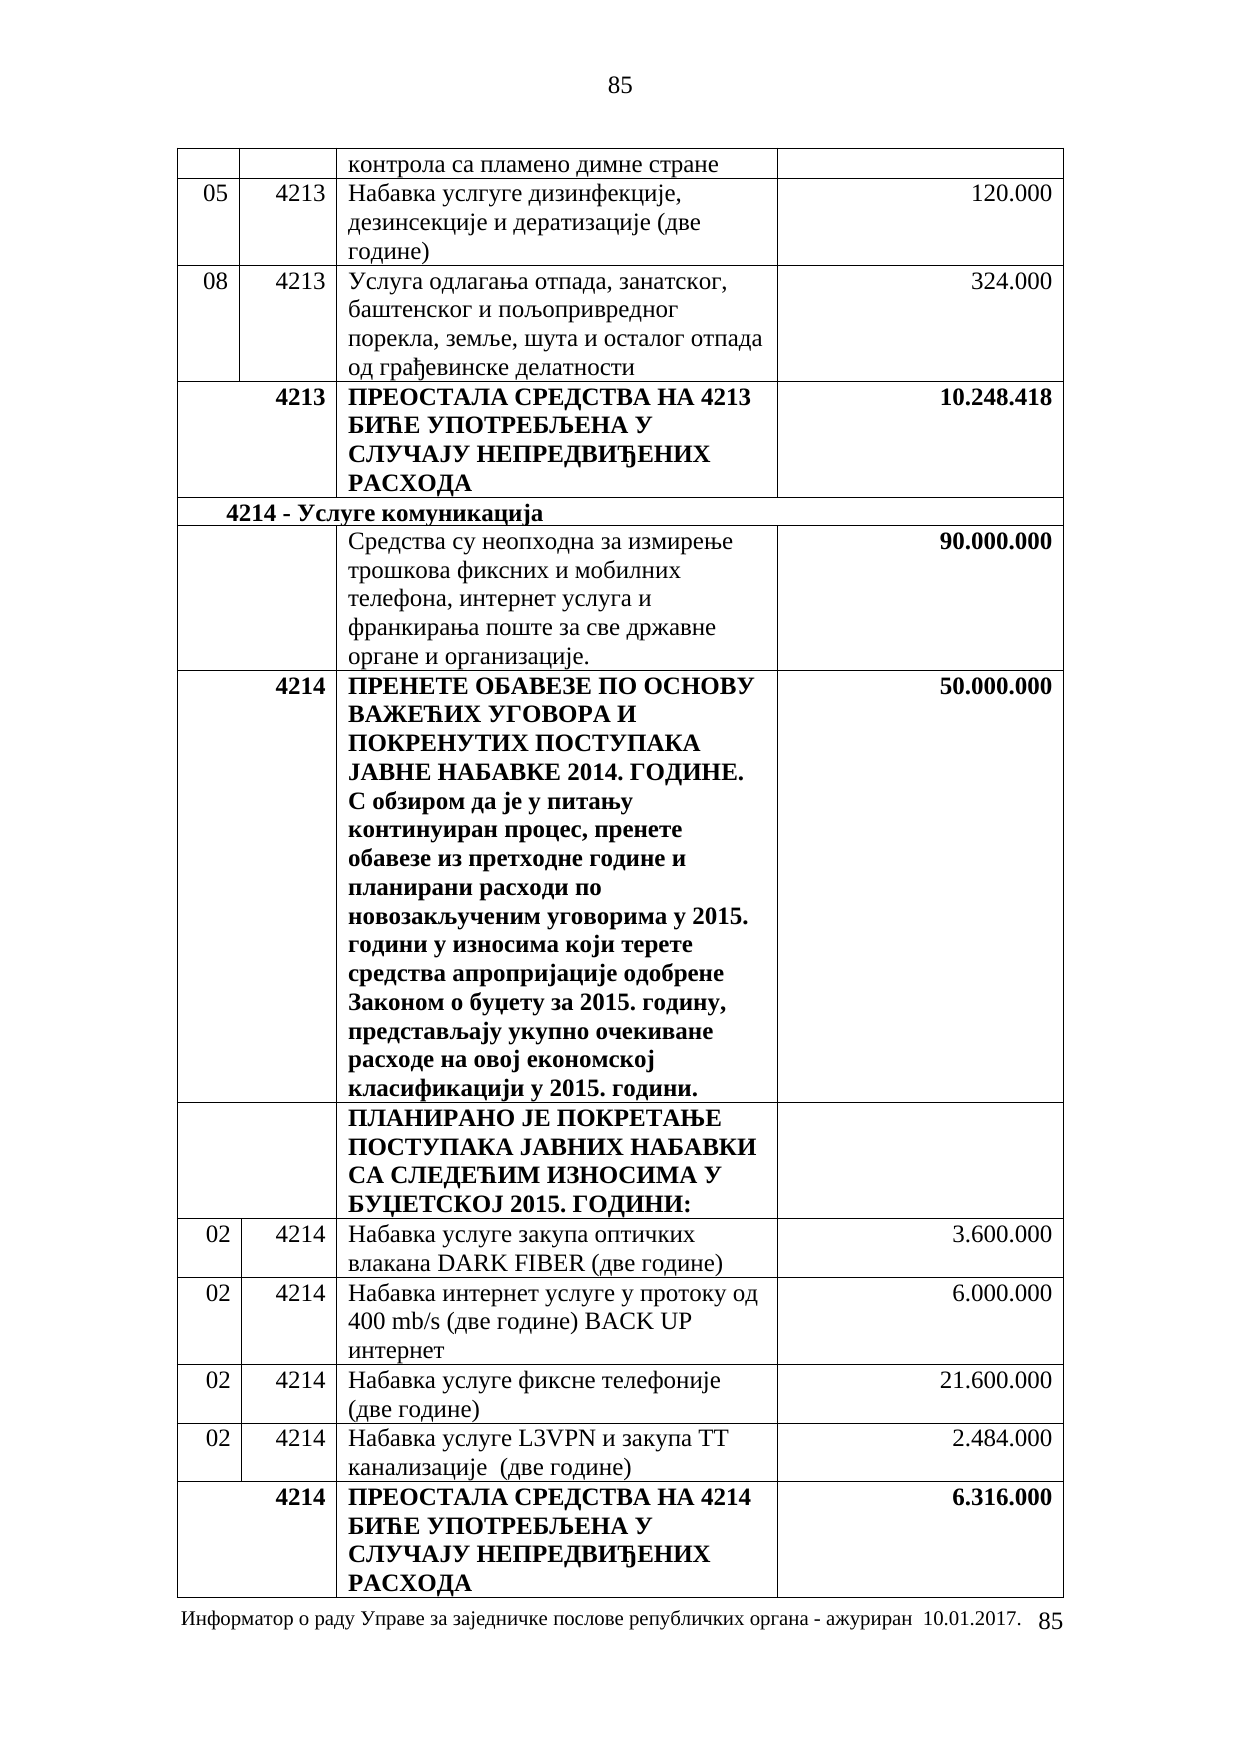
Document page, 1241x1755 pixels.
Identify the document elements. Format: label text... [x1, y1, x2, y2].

table_cell [178, 526, 336, 670]
table_cell Набавка услуге L3VPN и закупа ТТ канализације (две године) [337, 1424, 777, 1481]
table_cell [778, 149, 1063, 177]
table_cell 4214 [242, 1278, 336, 1364]
table_cell ПРЕНЕТЕ ОБАВЕЗЕ ПО ОСНОВУ ВАЖЕЋИХ УГОВОРА И ПОКРЕНУТИХ ПОСТУПАКА ЈАВНЕ НАБАВКЕ 2014. ГОДИНЕ. С обзиром да је у питању континуиран процес, пренете обавезе из претходне године и планирани расходи по новозакљученим уговорима у 2015. години у износима који терете средства апропријације одобрене Законом о буџету за 2015. годину, представљају укупно очекиване расходе на овој економској класификацији у 2015. години. [337, 671, 777, 1102]
table_cell [778, 1103, 1063, 1218]
table_cell 120.000 [778, 179, 1063, 265]
table_cell Набавка услуге фиксне телефоније (две године) [337, 1365, 777, 1422]
table_cell Набавка интернет услуге у протоку од 400 mb/s (две године) BACK UP интернет [337, 1278, 777, 1364]
table_cell Услуга одлагања отпада, занатског, баштенског и пољопривредног порекла, земље, шута и осталог отпада од грађевинске делатности [337, 266, 777, 381]
table_cell 6.000.000 [778, 1278, 1063, 1364]
table_cell Набавка услгуге дизинфекције, дезинсекције и дератизације (две године) [337, 179, 777, 265]
table_cell 4213 [240, 266, 336, 381]
table_cell 90.000.000 [778, 526, 1063, 670]
table_cell 4214 [242, 1365, 336, 1422]
table_cell ПРЕОСТАЛА СРЕДСТВА НА 4213 БИЋЕ УПОТРЕБЉЕНА У СЛУЧАЈУ НЕПРЕДВИЂЕНИХ РАСХОДА [337, 382, 777, 497]
table_cell 6.316.000 [778, 1482, 1063, 1597]
table_cell ПЛАНИРАНО ЈЕ ПОКРЕТАЊЕ ПОСТУПАКА ЈАВНИХ НАБАВКИ СА СЛЕДЕЋИМ ИЗНОСИМА У БУЏЕТСКОЈ 2015. ГОДИНИ: [337, 1103, 777, 1218]
table_cell 4214 - Услуге комуникација [178, 498, 1063, 525]
table_cell 4214 [242, 1424, 336, 1481]
table_cell 08 [178, 266, 239, 381]
table_cell контрола са пламено димне стране [337, 149, 777, 177]
table_cell 2.484.000 [778, 1424, 1063, 1481]
table_cell [240, 149, 336, 177]
table_cell 4214 [178, 671, 336, 1102]
table_cell 02 [178, 1365, 241, 1422]
table_cell Набавка услуге закупа оптичких влакана DARK FIBER (две године) [337, 1219, 777, 1277]
table_cell 4214 [242, 1219, 336, 1277]
table_cell 21.600.000 [778, 1365, 1063, 1422]
table_cell 4213 [178, 382, 336, 497]
table_cell 10.248.418 [778, 382, 1063, 497]
table_cell 3.600.000 [778, 1219, 1063, 1277]
table_cell 4214 [178, 1482, 336, 1597]
table_cell 02 [178, 1219, 241, 1277]
table_cell Средства су неопходна за измирење трошкова фиксних и мобилних телефона, интернет услуга и франкирања поште за све државне органе и организације. [337, 526, 777, 670]
table_cell 05 [178, 179, 239, 265]
table_cell [178, 149, 239, 177]
table_cell ПРЕОСТАЛА СРЕДСТВА НА 4214 БИЋЕ УПОТРЕБЉЕНА У СЛУЧАЈУ НЕПРЕДВИЂЕНИХ РАСХОДА [337, 1482, 777, 1597]
table_cell 02 [178, 1424, 241, 1481]
table_cell 4213 [240, 179, 336, 265]
table_cell 50.000.000 [778, 671, 1063, 1102]
table_cell 02 [178, 1278, 241, 1364]
table_cell [178, 1103, 336, 1218]
table_cell 324.000 [778, 266, 1063, 381]
